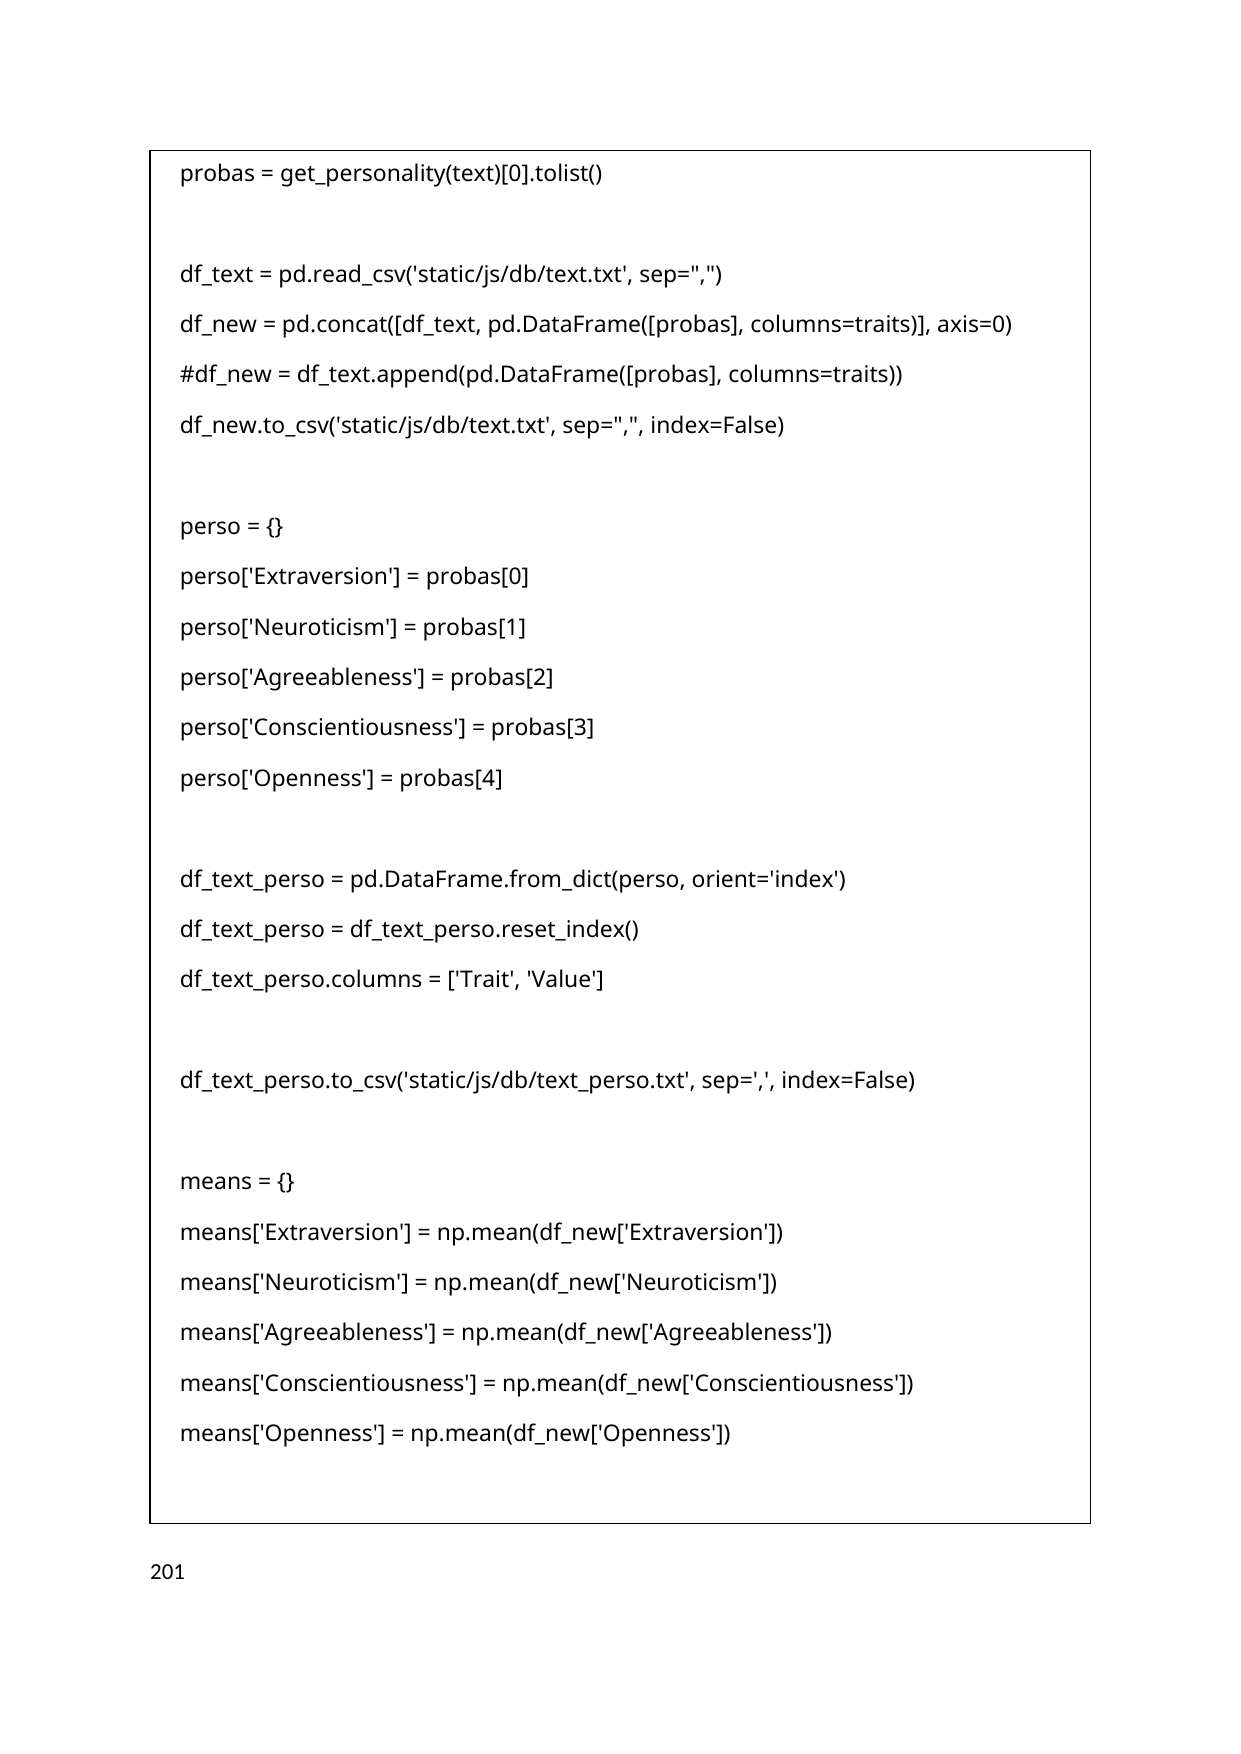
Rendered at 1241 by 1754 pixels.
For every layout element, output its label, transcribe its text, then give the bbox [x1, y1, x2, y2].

table_header probas = get_personality(text)[0].tolist() df_text = pd.read_csv('static/js/db/text.txt', sep=",") df_new = pd.concat([df_text, pd.DataFrame([probas], columns=traits)], axis=0) #df_new = df_text.append(pd.DataFrame([probas], columns=traits)) df_new.to_csv('static/js/db/text.txt', sep=",", index=False) perso = {} perso['Extraversion'] = probas[0] perso['Neuroticism'] = probas[1] perso['Agreeableness'] = probas[2] perso['Conscientiousness'] = probas[3] perso['Openness'] = probas[4] df_text_perso = pd.DataFrame.from_dict(perso, orient='index') df_text_perso = df_text_perso.reset_index() df_text_perso.columns = ['Trait', 'Value'] df_text_perso.to_csv('static/js/db/text_perso.txt', sep=',', index=False) means = {} means['Extraversion'] = np.mean(df_new['Extraversion']) means['Neuroticism'] = np.mean(df_new['Neuroticism']) means['Agreeableness'] = np.mean(df_new['Agreeableness']) means['Conscientiousness'] = np.mean(df_new['Conscientiousness']) means['Openness'] = np.mean(df_new['Openness']) [151, 151, 1090, 1523]
